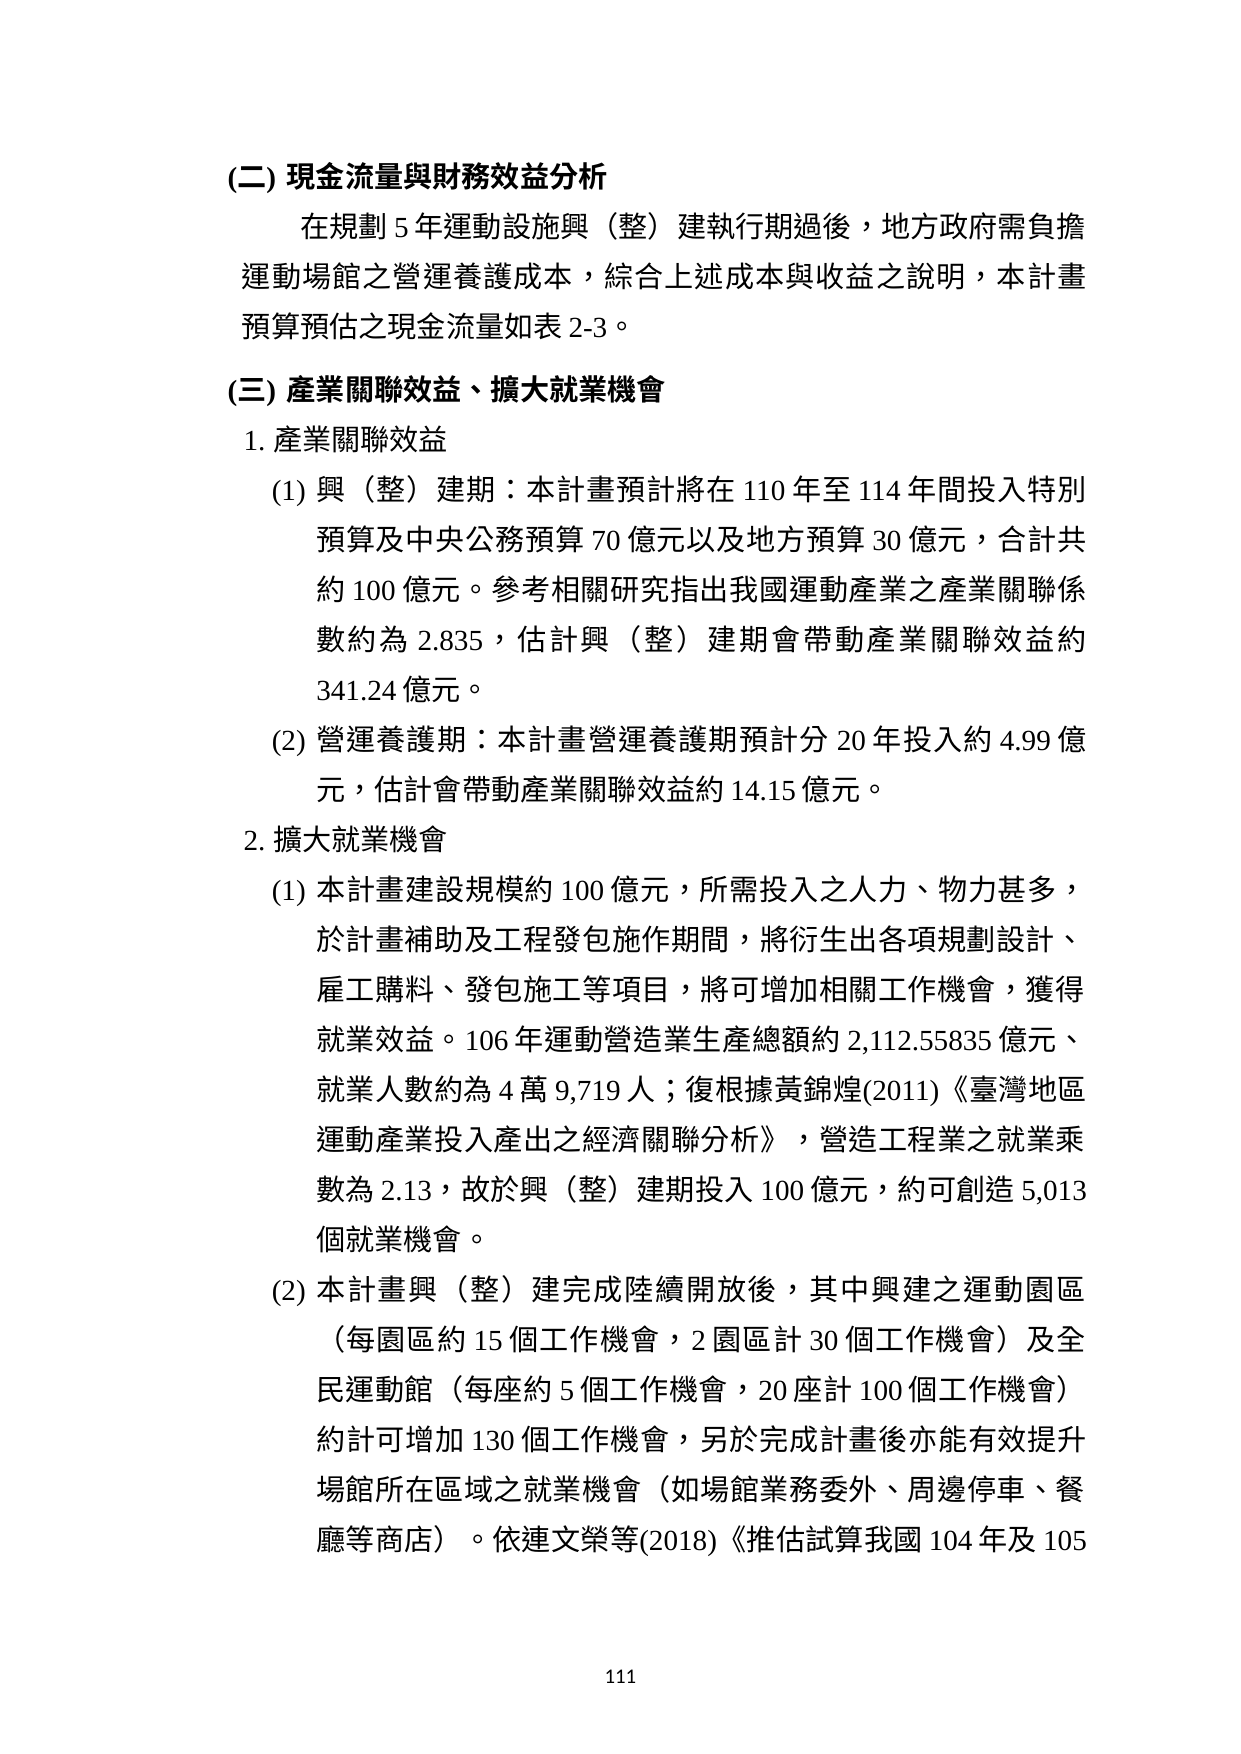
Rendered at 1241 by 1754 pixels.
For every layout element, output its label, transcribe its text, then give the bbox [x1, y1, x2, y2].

list 興（整）建期：本計畫預計將在110年至114年間投入特別預算及中央公務預算70億元以及地方預算30億元，合計共約100億元。參考相關研究指出我國運動產業之產業關聯係數約為2.835，估計興（整）建期會帶動產業關聯效益約341.24億元。 [272, 460, 1087, 710]
list 本計畫興（整）建完成陸續開放後，其中興建之運動園區（每園區約15個工作機會，2園區計30個工作機會）及全民運動館（每座約5個工作機會，20座計100個工作機會）約計可增加130個工作機會，另於完成計畫後亦能有效提升場館所在區域之就業機會（如場館業務委外、周邊停車、餐廳等商店）。依連文榮等(2018)《推估試算我國104年及105 [272, 1260, 1087, 1560]
list 產業關聯效益 [243, 410, 1087, 460]
list 擴大就業機會 [243, 810, 1087, 860]
list 營運養護期：本計畫營運養護期預計分20年投入約4.99億元，估計會帶動產業關聯效益約14.15億元。 [272, 710, 1087, 810]
text 在規劃5年運動設施興（整）建執行期過後，地方政府需負擔運動場館之營運養護成本，綜合上述成本與收益之說明，本計畫預算預估之現金流量如表2-3。 [242, 198, 1087, 348]
list 本計畫建設規模約100億元，所需投入之人力、物力甚多，於計畫補助及工程發包施作期間，將衍生出各項規劃設計、雇工購料、發包施工等項目，將可增加相關工作機會，獲得就業效益。106年運動營造業生產總額約2,112.55835億元、就業人數約為4萬9,719人；復根據黃錦煌(2011)《臺灣地區運動產業投入產出之經濟關聯分析》，營造工程業之就業乘數為2.13，故於興（整）建期投入100億元，約可創造5,013個就業機會。 [272, 860, 1087, 1260]
list 現金流量與財務效益分析 [227, 148, 1087, 198]
list 產業關聯效益、擴大就業機會 [227, 360, 1087, 410]
